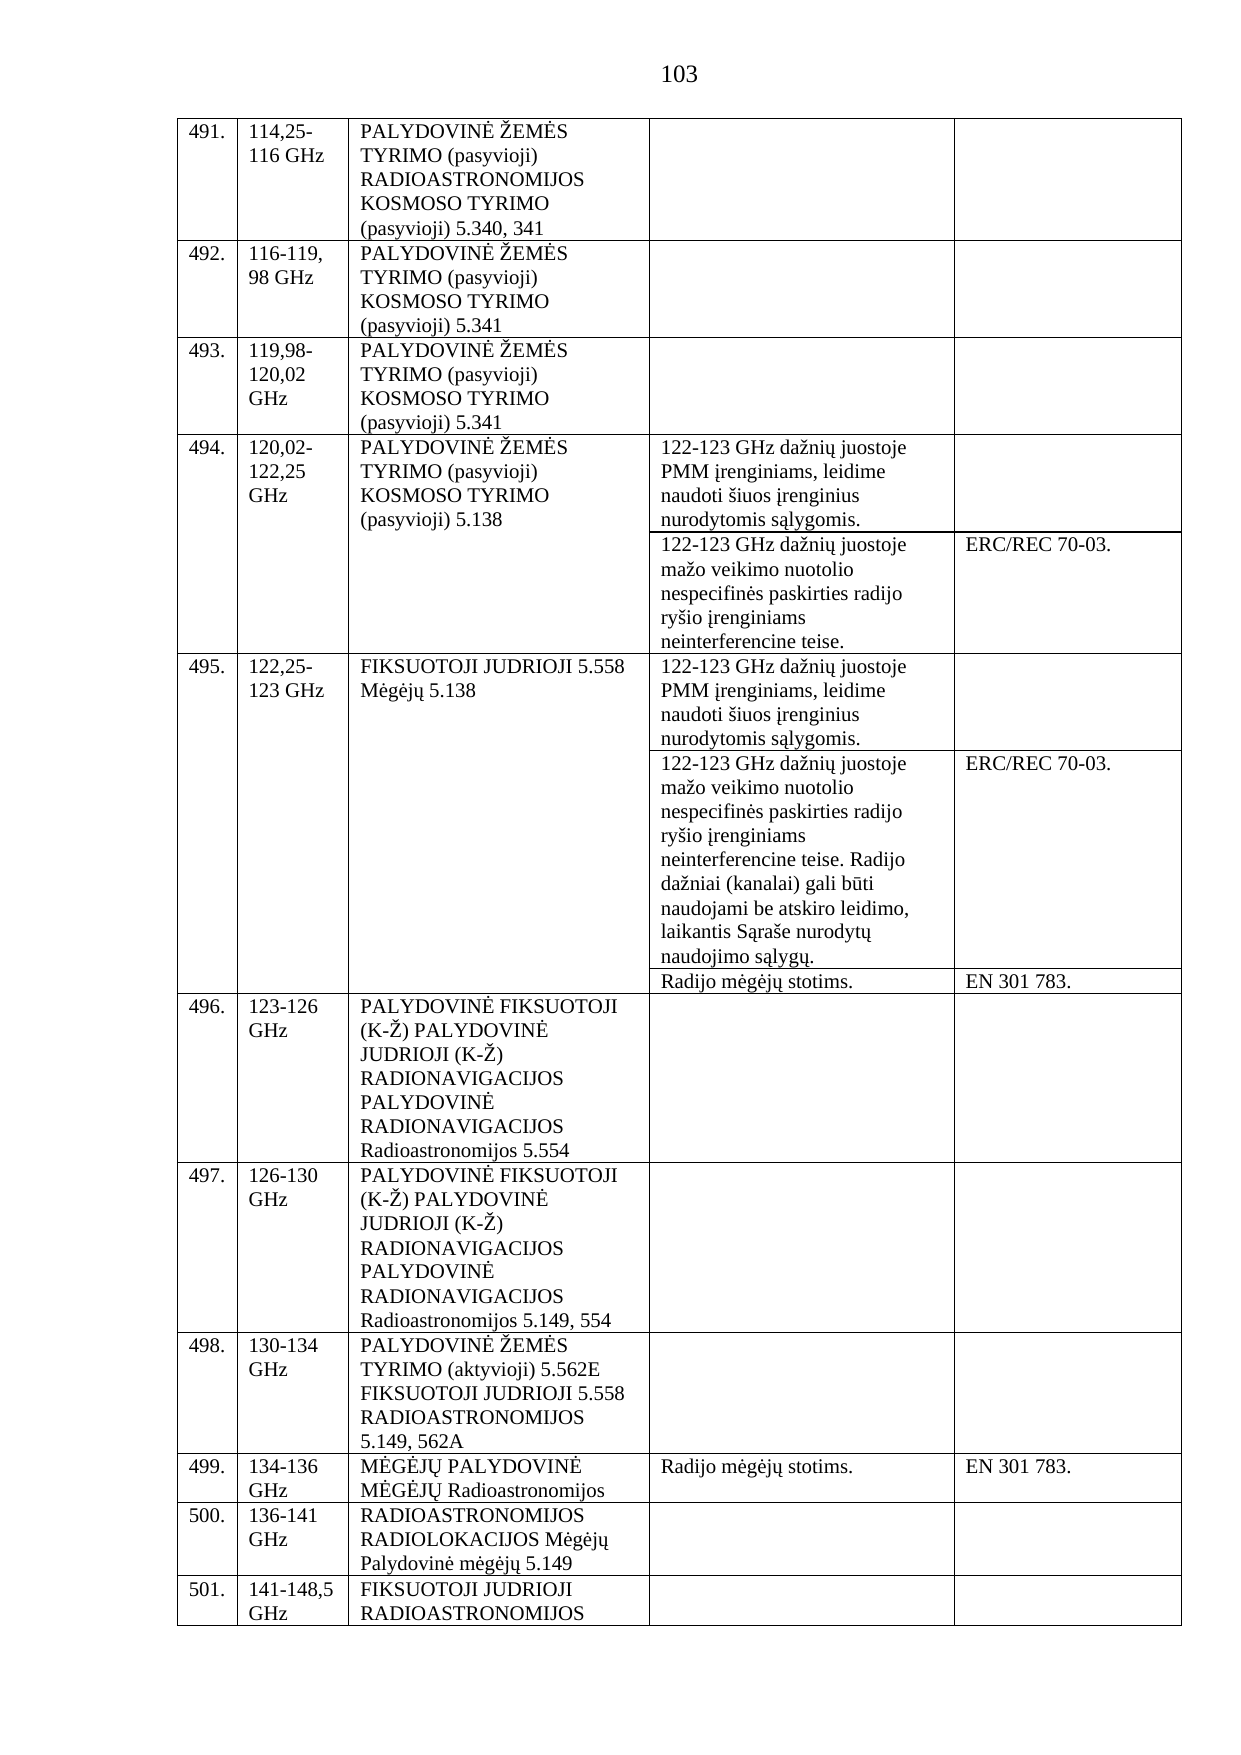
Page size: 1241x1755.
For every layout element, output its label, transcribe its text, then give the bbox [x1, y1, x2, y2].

table_cell FIKSUOTOJI JUDRIOJI 5.558 Mėgėjų 5.138 [349, 654, 649, 993]
table_cell [955, 1333, 1181, 1453]
table_cell 492. [178, 241, 237, 337]
table_cell [650, 1163, 954, 1332]
table_cell 119,98- 120,02 GHz [238, 338, 348, 434]
table_cell Radijo mėgėjų stotims. [650, 969, 954, 993]
table_cell [955, 1576, 1181, 1624]
table_cell [955, 994, 1181, 1162]
table_cell [955, 435, 1181, 531]
table_cell [650, 119, 954, 239]
table_cell 122-123 GHz dažnių juostoje PMM įrenginiams, leidime naudoti šiuos įrenginius nurodytomis sąlygomis. [650, 654, 954, 750]
table_cell [955, 338, 1181, 434]
table_cell 114,25- 116 GHz [238, 119, 348, 239]
table_cell PALYDOVINĖ ŽEMĖS TYRIMO (aktyvioji) 5.562E FIKSUOTOJI JUDRIOJI 5.558 RADIOASTRONOMIJOS 5.149, 562A [349, 1333, 649, 1453]
table_cell PALYDOVINĖ ŽEMĖS TYRIMO (pasyvioji) KOSMOSO TYRIMO (pasyvioji) 5.341 [349, 241, 649, 337]
table_cell EN 301 783. [955, 1454, 1181, 1502]
table_cell MĖGĖJŲ PALYDOVINĖ MĖGĖJŲ Radioastronomijos [349, 1454, 649, 1502]
table_cell 497. [178, 1163, 237, 1332]
table_cell [955, 1163, 1181, 1332]
table_cell PALYDOVINĖ FIKSUOTOJI (K-Ž) PALYDOVINĖ JUDRIOJI (K-Ž) RADIONAVIGACIJOS PALYDOVINĖ RADIONAVIGACIJOS Radioastronomijos 5.554 [349, 994, 649, 1162]
table_cell 136-141 GHz [238, 1503, 348, 1575]
table_cell 499. [178, 1454, 237, 1502]
table_cell 122-123 GHz dažnių juostoje mažo veikimo nuotolio nespecifinės paskirties radijo ryšio įrenginiams neinterferencine teise. Radijo dažniai (kanalai) gali būti naudojami be atskiro leidimo, laikantis Sąraše nurodytų naudojimo sąlygų. [650, 751, 954, 968]
table_cell [650, 241, 954, 337]
table_cell FIKSUOTOJI JUDRIOJI RADIOASTRONOMIJOS [349, 1576, 649, 1624]
table_cell 134-136 GHz [238, 1454, 348, 1502]
table_cell [955, 1503, 1181, 1575]
table_cell PALYDOVINĖ ŽEMĖS TYRIMO (pasyvioji) KOSMOSO TYRIMO (pasyvioji) 5.341 [349, 338, 649, 434]
table_cell [650, 1503, 954, 1575]
table_cell [650, 338, 954, 434]
table_cell RADIOASTRONOMIJOS RADIOLOKACIJOS Mėgėjų Palydovinė mėgėjų 5.149 [349, 1503, 649, 1575]
table_cell 122-123 GHz dažnių juostoje PMM įrenginiams, leidime naudoti šiuos įrenginius nurodytomis sąlygomis. [650, 435, 954, 531]
table_cell 495. [178, 654, 237, 993]
table_cell 491. [178, 119, 237, 239]
table_cell [955, 119, 1181, 239]
table_cell 122-123 GHz dažnių juostoje mažo veikimo nuotolio nespecifinės paskirties radijo ryšio įrenginiams neinterferencine teise. [650, 533, 954, 653]
table_cell [955, 654, 1181, 750]
table_cell [955, 241, 1181, 337]
table_cell 493. [178, 338, 237, 434]
table_cell [650, 1333, 954, 1453]
table_cell 494. [178, 435, 237, 653]
table_cell 496. [178, 994, 237, 1162]
table_cell 120,02- 122,25 GHz [238, 435, 348, 653]
table_cell 123-126 GHz [238, 994, 348, 1162]
table_cell PALYDOVINĖ ŽEMĖS TYRIMO (pasyvioji) KOSMOSO TYRIMO (pasyvioji) 5.138 [349, 435, 649, 653]
table_cell [650, 1576, 954, 1624]
table_cell Radijo mėgėjų stotims. [650, 1454, 954, 1502]
table_cell ERC/REC 70-03. [955, 751, 1181, 968]
table_cell PALYDOVINĖ FIKSUOTOJI (K-Ž) PALYDOVINĖ JUDRIOJI (K-Ž) RADIONAVIGACIJOS PALYDOVINĖ RADIONAVIGACIJOS Radioastronomijos 5.149, 554 [349, 1163, 649, 1332]
table_cell ERC/REC 70-03. [955, 533, 1181, 653]
table_cell PALYDOVINĖ ŽEMĖS TYRIMO (pasyvioji) RADIOASTRONOMIJOS KOSMOSO TYRIMO (pasyvioji) 5.340, 341 [349, 119, 649, 239]
table_cell 501. [178, 1576, 237, 1624]
table_cell 498. [178, 1333, 237, 1453]
table_cell 122,25- 123 GHz [238, 654, 348, 993]
table_cell [650, 994, 954, 1162]
table_cell 130-134 GHz [238, 1333, 348, 1453]
table_cell 141-148,5 GHz [238, 1576, 348, 1624]
table_cell EN 301 783. [955, 969, 1181, 993]
table_cell 126-130 GHz [238, 1163, 348, 1332]
table_cell 116-119, 98 GHz [238, 241, 348, 337]
table_cell 500. [178, 1503, 237, 1575]
